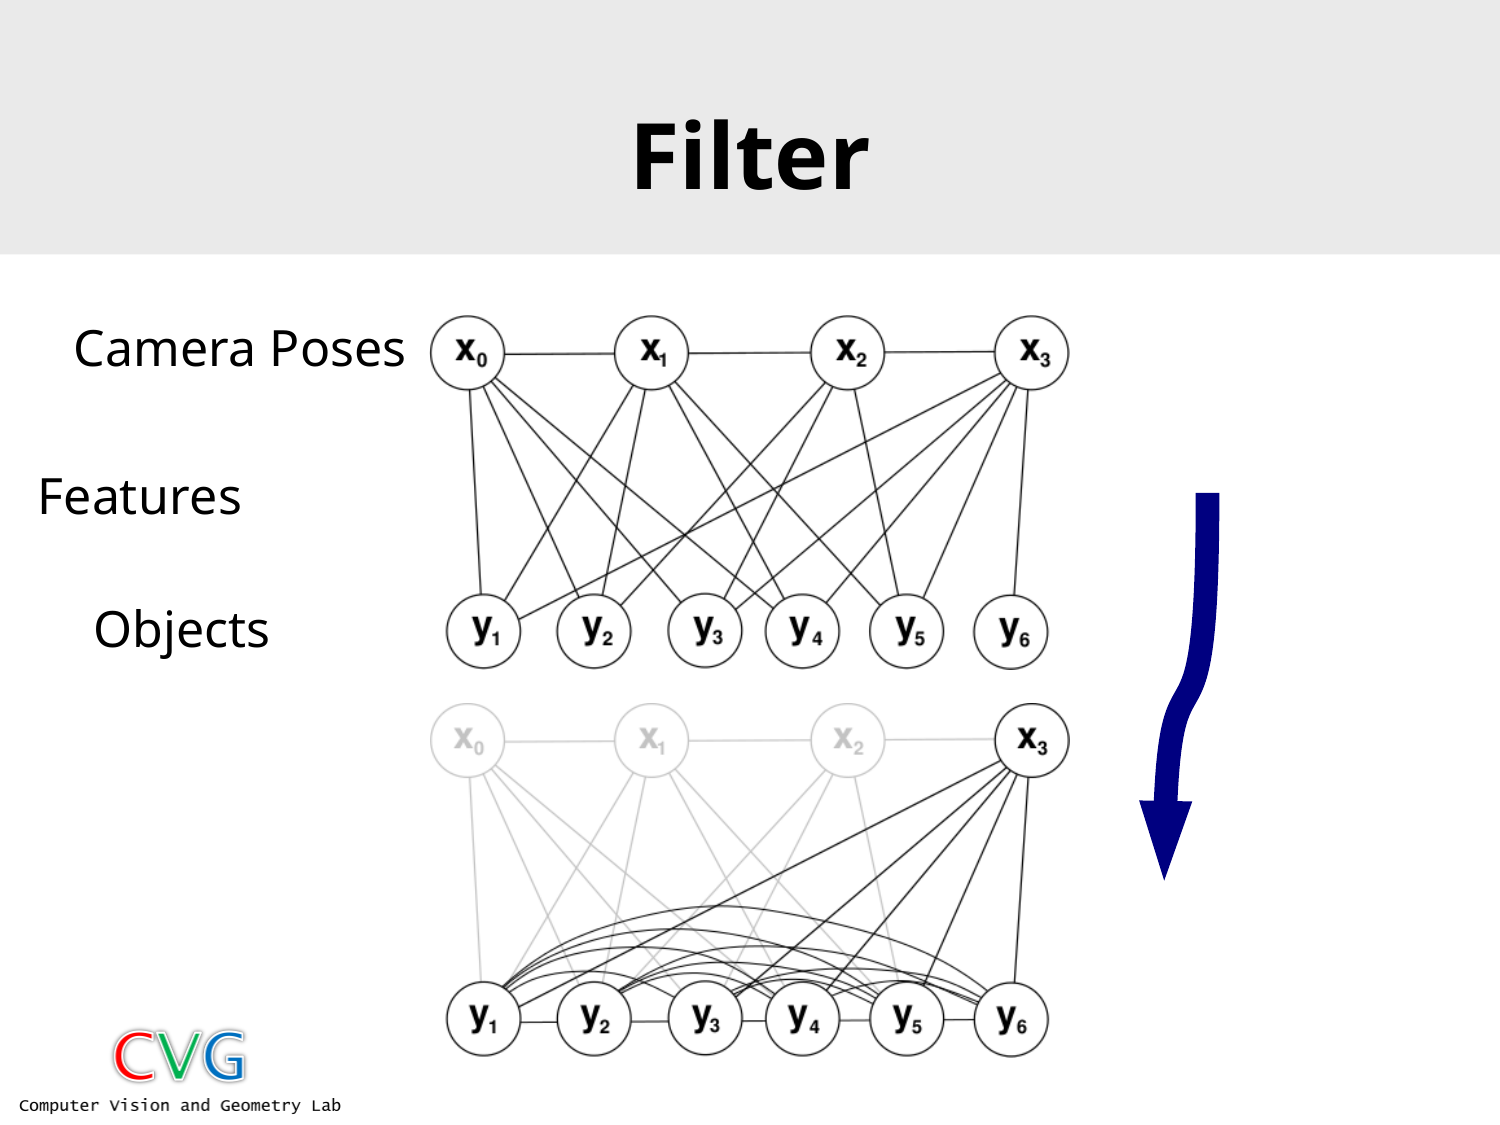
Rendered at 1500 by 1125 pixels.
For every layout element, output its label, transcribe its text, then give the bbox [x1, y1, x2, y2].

text_box Objects [78, 590, 273, 666]
text_box Features [23, 456, 240, 532]
picture [429, 315, 1070, 670]
title Filter [114, 35, 1386, 271]
picture [430, 703, 1070, 1058]
text_box Camera Poses [59, 309, 391, 384]
picture [1, 996, 359, 1124]
